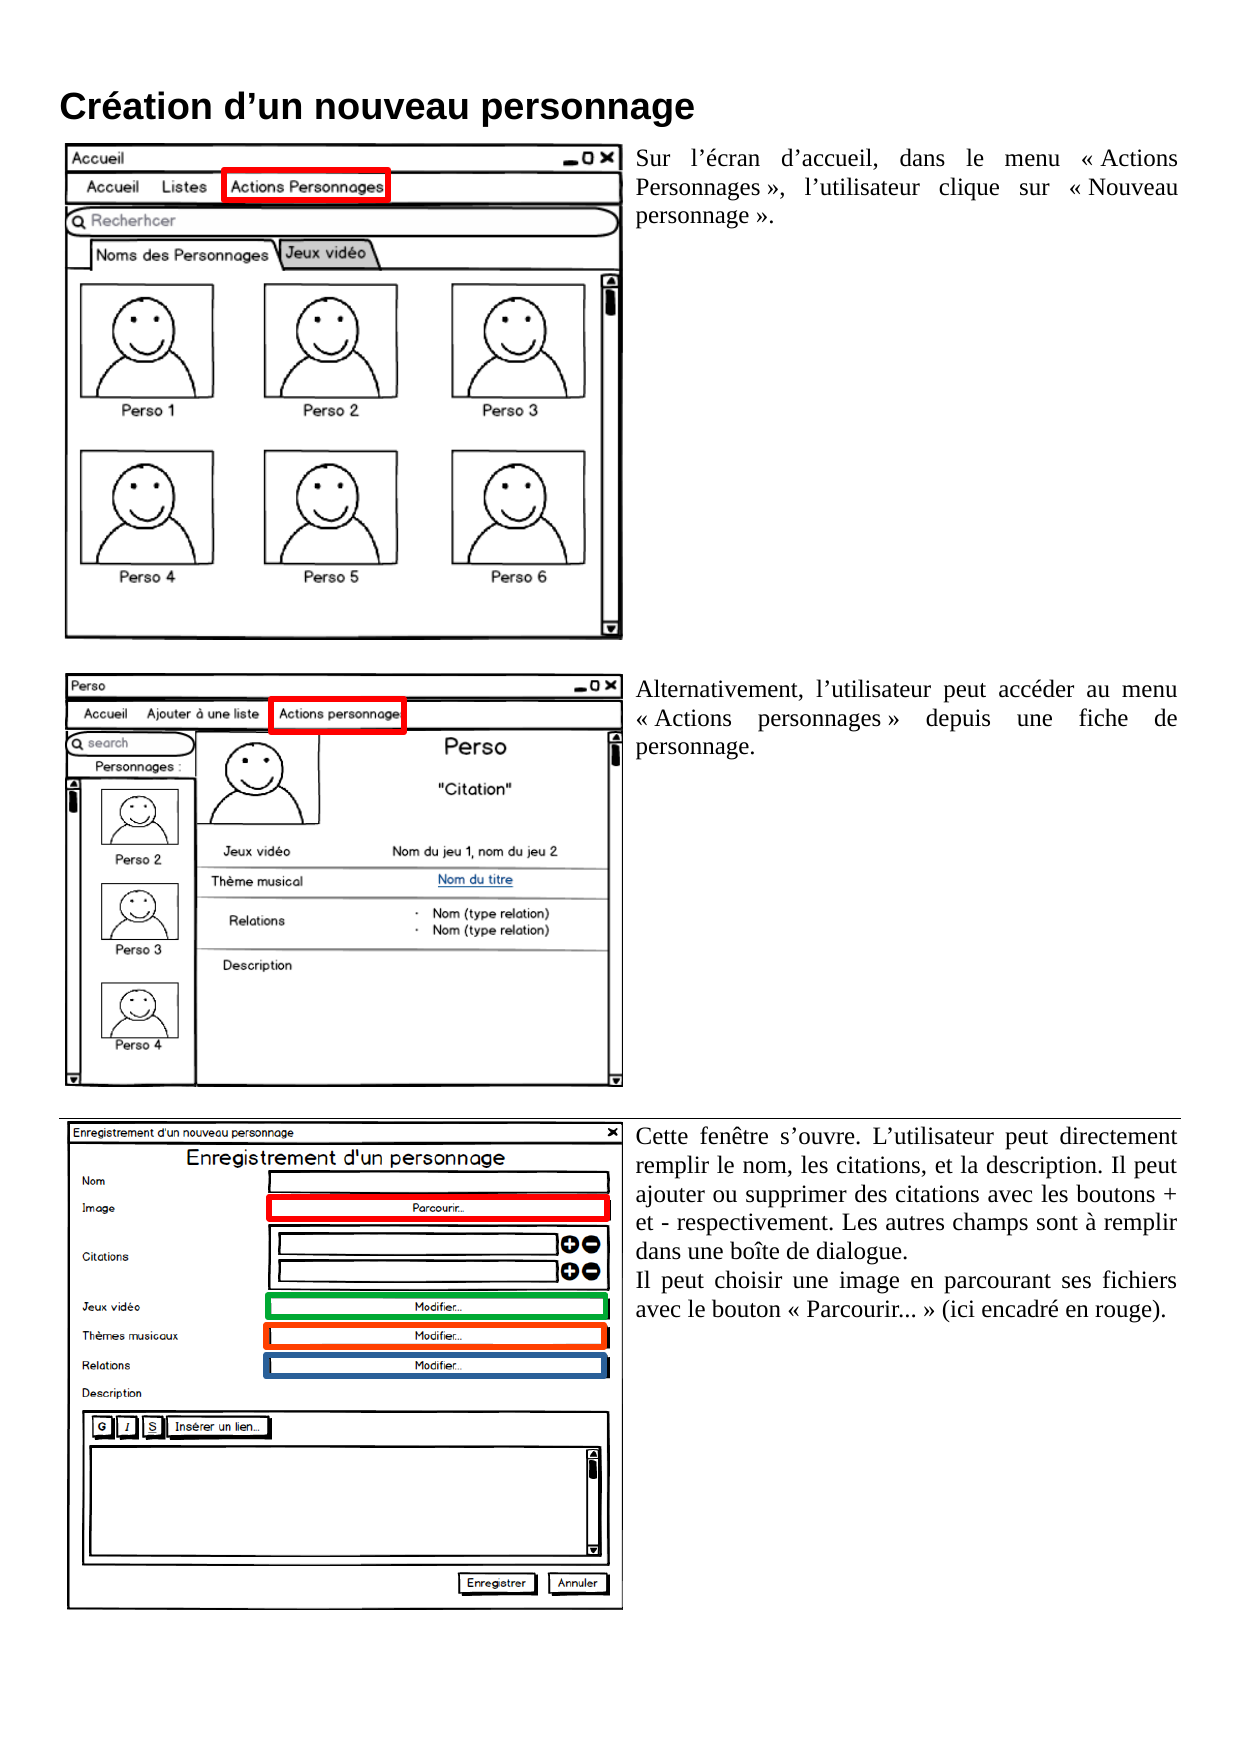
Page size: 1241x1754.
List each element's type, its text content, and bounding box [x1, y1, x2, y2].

table_cell [59, 671, 632, 1118]
table_header Sur l’écran d’accueil, dans le menu « Actions Personnages », l’utilisateur clique sur « Nouveau personnage ». [633, 140, 1181, 671]
picture [65, 673, 623, 1087]
table_cell [59, 1119, 632, 1641]
table_cell Alternativement, l’utilisateur peut accéder au menu « Actions personnages » depuis une fiche de personnage. [633, 671, 1181, 1118]
picture [64, 143, 623, 640]
table_cell Cette fenêtre s’ouvre. L’utilisateur peut directement remplir le nom, les citations, et la description. Il peut ajouter ou supprimer des citations avec les boutons + et - respectivement. Les autres champs sont à remplir dans une boîte de dialogue. Il peut choisir une image en parcourant ses fichiers avec le bouton « Parcourir... » (ici encadré en rouge). [633, 1119, 1181, 1641]
subtitle Création d’un nouveau personnage [59, 84, 1181, 128]
picture [67, 1121, 623, 1610]
table_header [59, 140, 632, 671]
